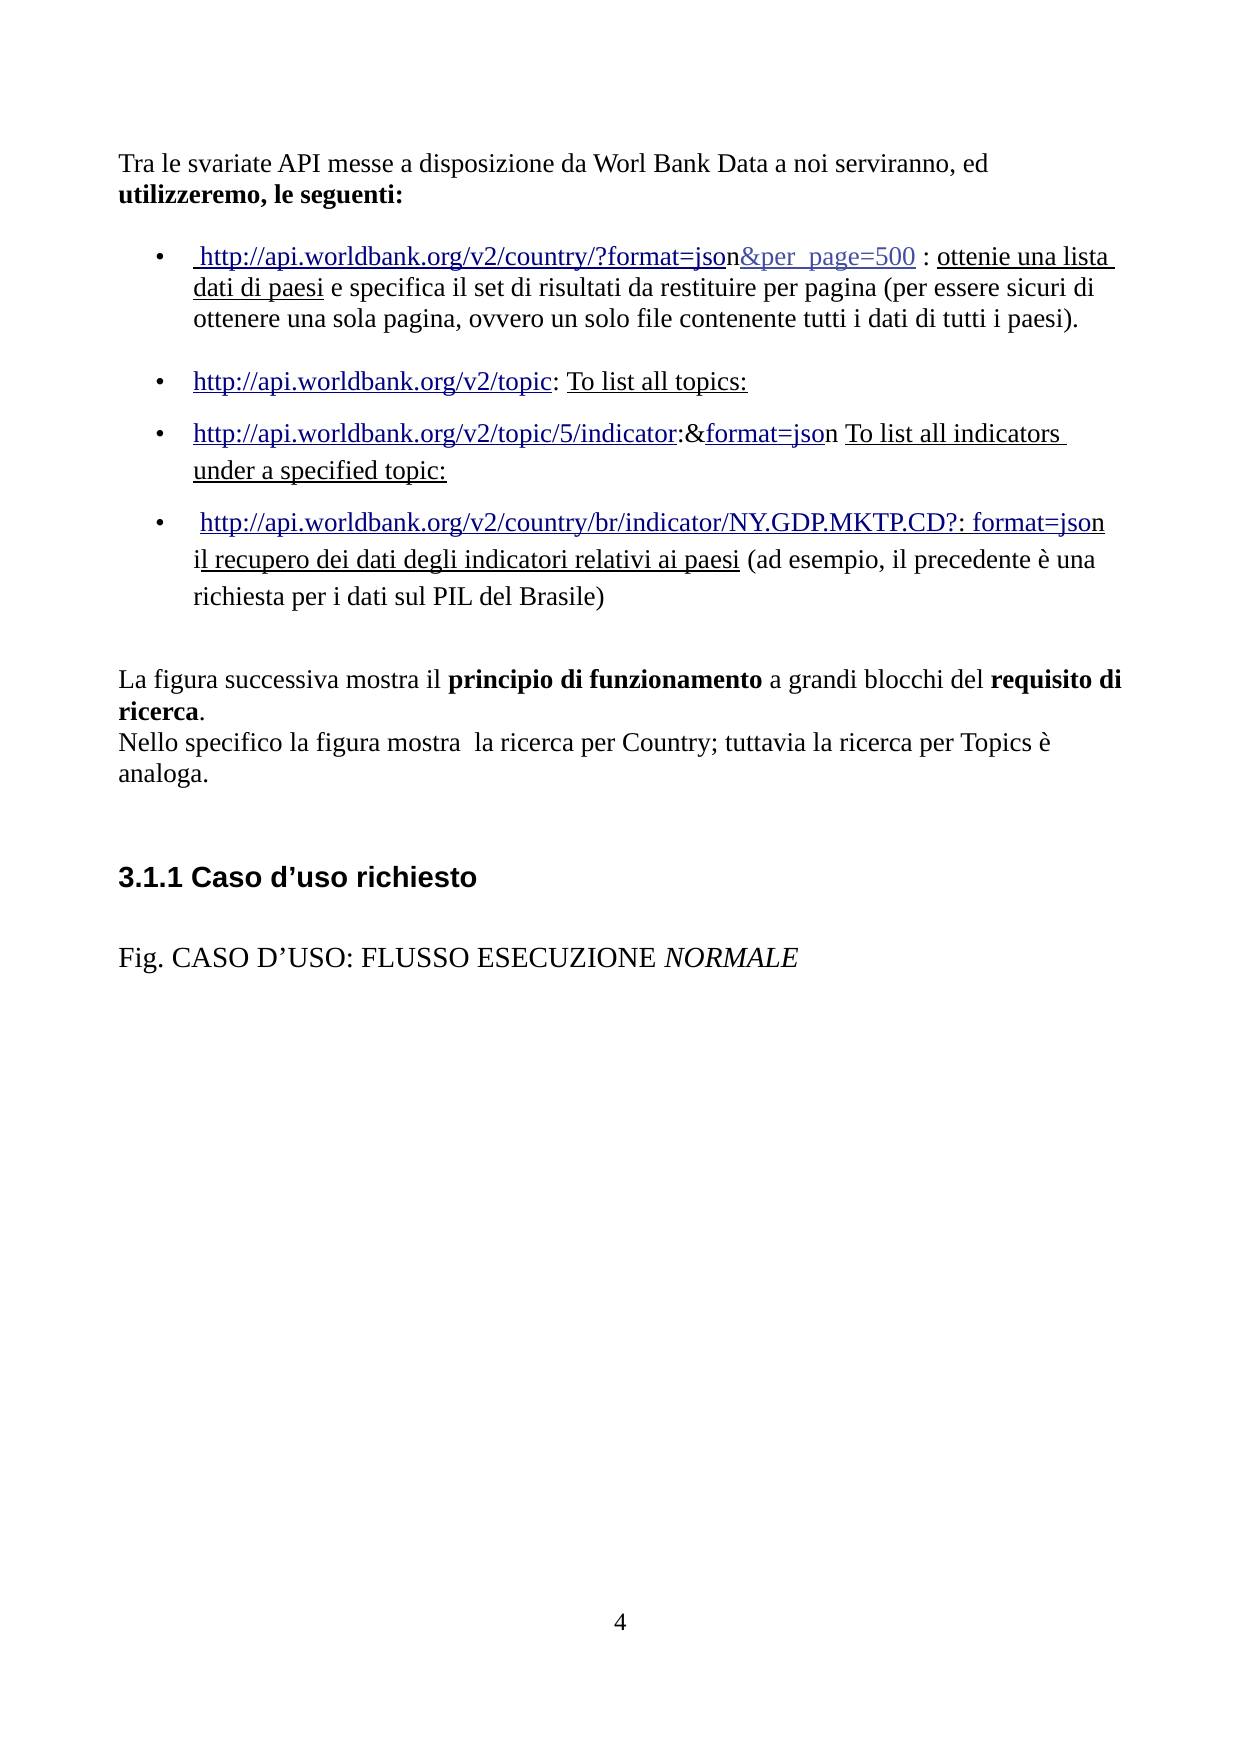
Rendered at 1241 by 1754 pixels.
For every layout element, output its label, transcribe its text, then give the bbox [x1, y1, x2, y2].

list http://api.worldbank.org/v2/topic/5/indicator:&format=json To list all indicators under a specified topic: [156, 417, 1122, 485]
list http://api.worldbank.org/v2/topic: To list all topics: [156, 365, 1122, 396]
text Fig. CASO D’USO: FLUSSO ESECUZIONE NORMALE [118, 940, 1122, 973]
text Nello specifico la figura mostra la ricerca per Country; tuttavia la ricerca per Topics è analoga. [118, 726, 1122, 788]
list http://api.worldbank.org/v2/country/?format=json&per_page=500 : ottenie una lista dati di paesi e specifica il set di risultati da restituire per pagina (per essere sicuri di ottenere una sola pagina, ovvero un solo file contenente tutti i dati di tutti i paesi). [156, 240, 1122, 334]
text La figura successiva mostra il principio di funzionamento a grandi blocchi del requisito di ricerca. [118, 663, 1122, 726]
subtitle 3.1.1 Caso d’uso richiesto [118, 860, 1122, 894]
list http://api.worldbank.org/v2/country/br/indicator/NY.GDP.MKTP.CD?: format=json il recupero dei dati degli indicatori relativi ai paesi (ad esempio, il precedente è una richiesta per i dati sul PIL del Brasile) [156, 506, 1122, 612]
text Tra le svariate API messe a disposizione da Worl Bank Data a noi serviranno, ed utilizzeremo, le seguenti: [118, 147, 1122, 209]
